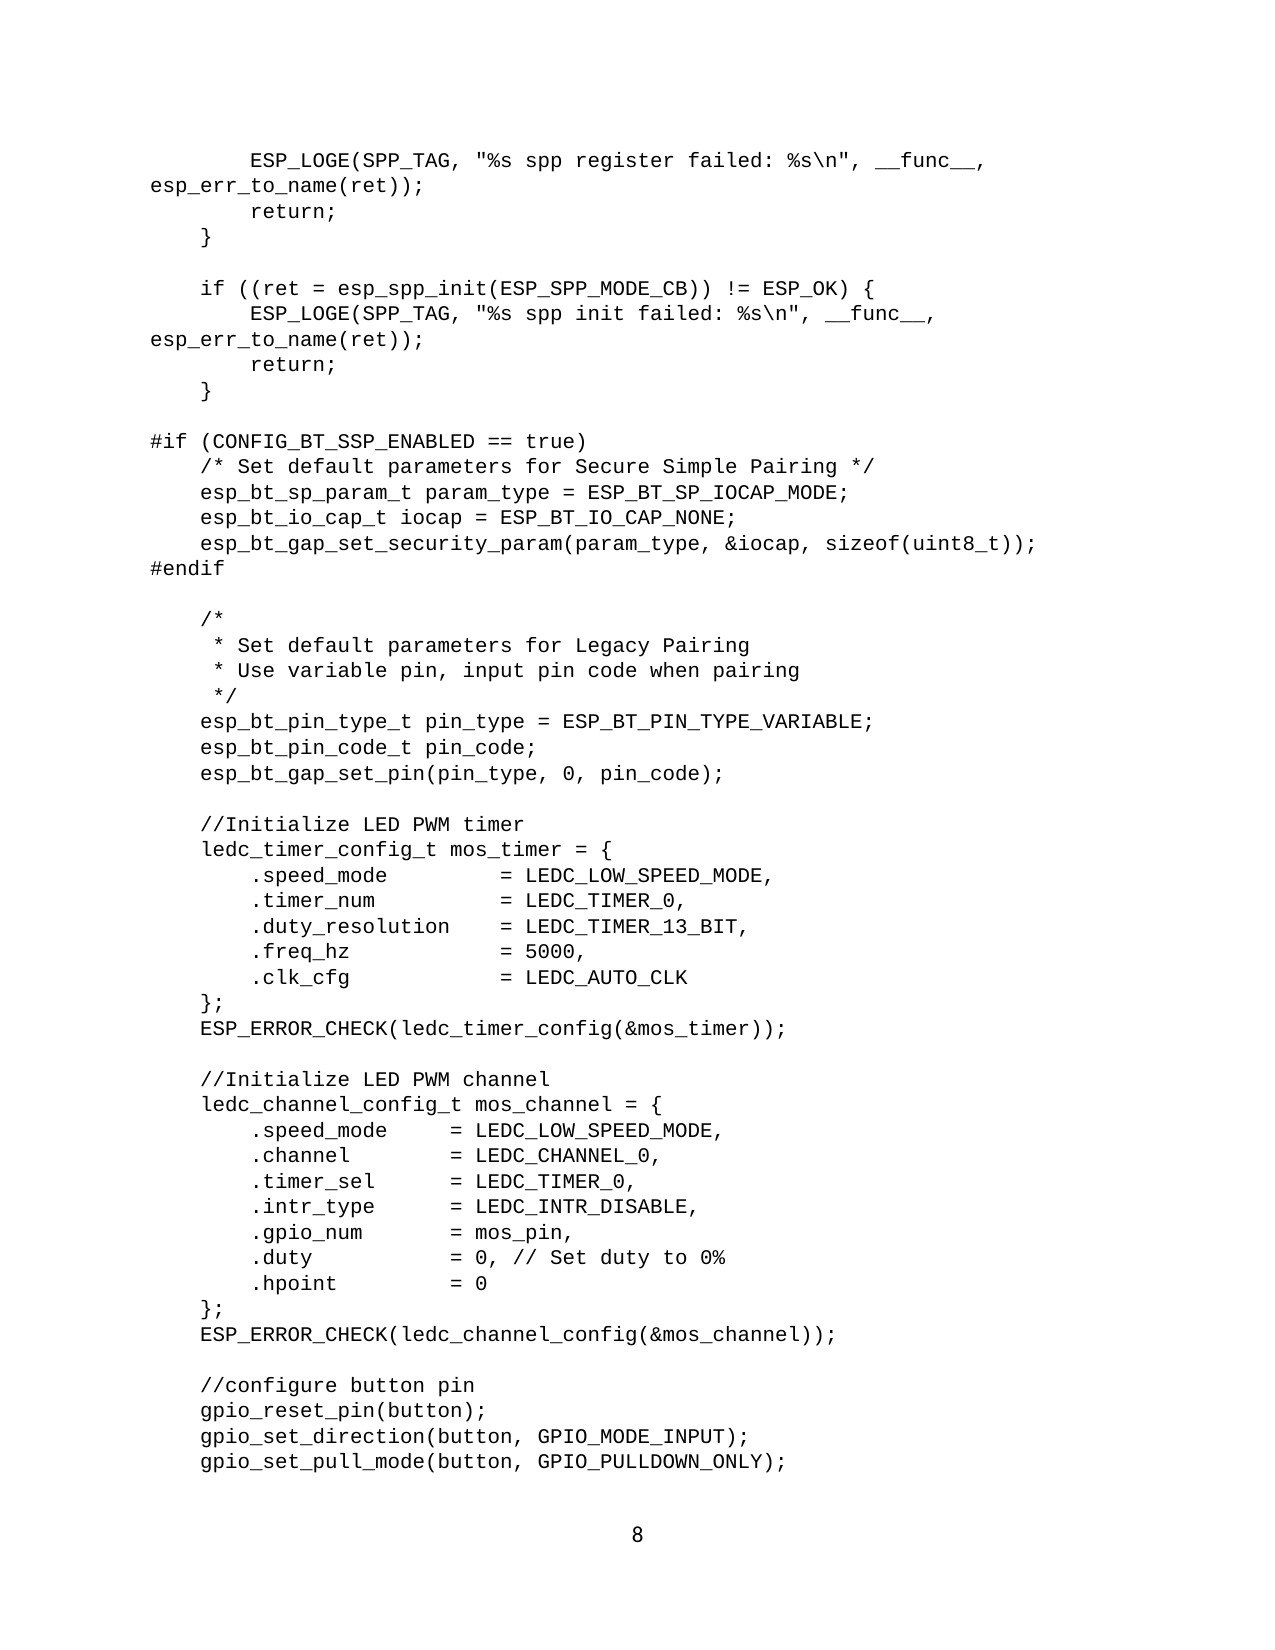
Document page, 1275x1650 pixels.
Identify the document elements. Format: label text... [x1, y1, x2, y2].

text * Set default parameters for Legacy Pairing [150, 635, 1125, 658]
text .freq_hz = 5000, [150, 941, 1125, 965]
text esp_bt_pin_type_t pin_type = ESP_BT_PIN_TYPE_VARIABLE; [150, 711, 1125, 735]
text .intr_type = LEDC_INTR_DISABLE, [150, 1196, 1125, 1220]
text .duty_resolution = LEDC_TIMER_13_BIT, [150, 916, 1125, 939]
text return; [150, 201, 1125, 225]
text //configure button pin [150, 1375, 1125, 1399]
text esp_bt_io_cap_t iocap = ESP_BT_IO_CAP_NONE; [150, 507, 1125, 531]
text .duty = 0, // Set duty to 0% [150, 1247, 1125, 1271]
text ESP_LOGE(SPP_TAG, "%s spp init failed: %s\n", __func__, esp_err_to_name(ret)); [150, 303, 1125, 352]
text #endif [150, 558, 1125, 582]
text return; [150, 354, 1125, 378]
text gpio_reset_pin(button); [150, 1401, 1125, 1424]
text /* Set default parameters for Secure Simple Pairing */ [150, 456, 1125, 480]
text //Initialize LED PWM channel [150, 1069, 1125, 1092]
text //Initialize LED PWM timer [150, 813, 1125, 837]
text ledc_channel_config_t mos_channel = { [150, 1094, 1125, 1118]
text .channel = LEDC_CHANNEL_0, [150, 1145, 1125, 1169]
text esp_bt_gap_set_security_param(param_type, &iocap, sizeof(uint8_t)); [150, 533, 1125, 556]
text * Use variable pin, input pin code when pairing [150, 660, 1125, 684]
text ESP_LOGE(SPP_TAG, "%s spp register failed: %s\n", __func__, esp_err_to_name(ret)); [150, 150, 1125, 199]
text ledc_timer_config_t mos_timer = { [150, 839, 1125, 863]
text } [150, 227, 1125, 250]
text ESP_ERROR_CHECK(ledc_timer_config(&mos_timer)); [150, 1018, 1125, 1041]
text esp_bt_pin_code_t pin_code; [150, 737, 1125, 761]
text }; [150, 1298, 1125, 1322]
text esp_bt_gap_set_pin(pin_type, 0, pin_code); [150, 762, 1125, 786]
text .speed_mode = LEDC_LOW_SPEED_MODE, [150, 1120, 1125, 1143]
text */ [150, 686, 1125, 709]
text gpio_set_direction(button, GPIO_MODE_INPUT); [150, 1426, 1125, 1450]
text .timer_num = LEDC_TIMER_0, [150, 890, 1125, 914]
text .gpio_num = mos_pin, [150, 1222, 1125, 1246]
text .timer_sel = LEDC_TIMER_0, [150, 1171, 1125, 1194]
text gpio_set_pull_mode(button, GPIO_PULLDOWN_ONLY); [150, 1452, 1125, 1475]
text .hpoint = 0 [150, 1273, 1125, 1297]
text #if (CONFIG_BT_SSP_ENABLED == true) [150, 431, 1125, 454]
text esp_bt_sp_param_t param_type = ESP_BT_SP_IOCAP_MODE; [150, 482, 1125, 505]
text .clk_cfg = LEDC_AUTO_CLK [150, 967, 1125, 990]
text .speed_mode = LEDC_LOW_SPEED_MODE, [150, 864, 1125, 888]
text }; [150, 992, 1125, 1016]
text } [150, 380, 1125, 403]
text /* [150, 609, 1125, 633]
text ESP_ERROR_CHECK(ledc_channel_config(&mos_channel)); [150, 1324, 1125, 1348]
text if ((ret = esp_spp_init(ESP_SPP_MODE_CB)) != ESP_OK) { [150, 278, 1125, 301]
